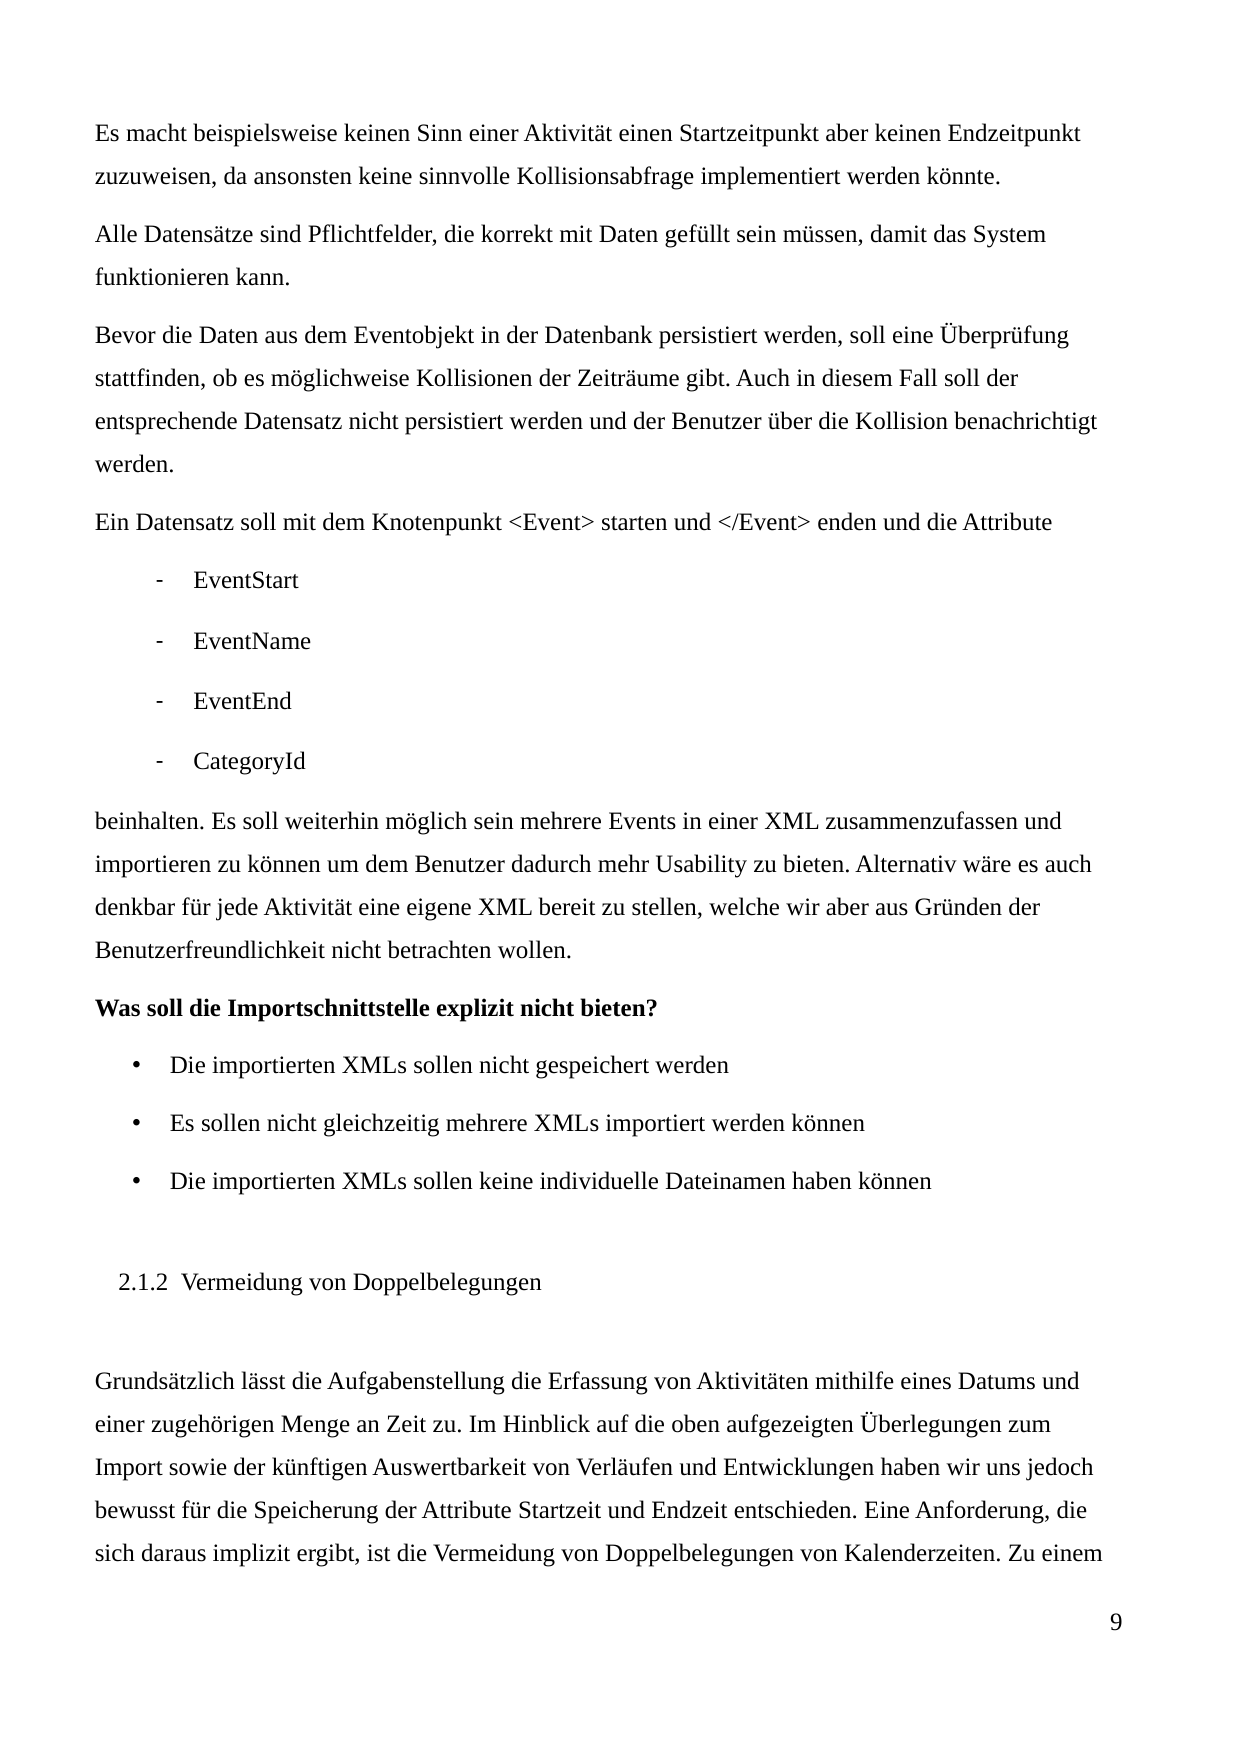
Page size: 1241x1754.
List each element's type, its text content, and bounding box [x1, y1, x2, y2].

text Ein Datensatz soll mit dem Knotenpunkt <Event> starten und </Event> enden und die Attribute [94, 507, 1122, 536]
list Es sollen nicht gleichzeitig mehrere XMLs importiert werden können [132, 1108, 1122, 1137]
text beinhalten. Es soll weiterhin möglich sein mehrere Events in einer XML zusammenzufassen und importieren zu können um dem Benutzer dadurch mehr Usability zu bieten. Alternativ wäre es auch denkbar für jede Aktivität eine eigene XML bereit zu stellen, welche wir aber aus Gründen der Benutzerfreundlichkeit nicht betrachten wollen. [94, 806, 1122, 964]
subtitle 2.1.2 Vermeidung von Doppelbelegungen [118, 1267, 1122, 1296]
text Grundsätzlich lässt die Aufgabenstellung die Erfassung von Aktivitäten mithilfe eines Datums und einer zugehörigen Menge an Zeit zu. Im Hinblick auf die oben aufgezeigten Überlegungen zum Import sowie der künftigen Auswertbarkeit von Verläufen und Entwicklungen haben wir uns jedoch bewusst für die Speicherung der Attribute Startzeit und Endzeit entschieden. Eine Anforderung, die sich daraus implizit ergibt, ist die Vermeidung von Doppelbelegungen von Kalenderzeiten. Zu einem [94, 1366, 1122, 1567]
list Die importierten XMLs sollen nicht gespeichert werden [132, 1051, 1122, 1079]
list CategoryId [156, 746, 1122, 776]
text Alle Datensätze sind Pflichtfelder, die korrekt mit Daten gefüllt sein müssen, damit das System funktionieren kann. [94, 219, 1122, 291]
text Bevor die Daten aus dem Eventobjekt in der Datenbank persistiert werden, soll eine Überprüfung stattfinden, ob es möglichweise Kollisionen der Zeiträume gibt. Auch in diesem Fall soll der entsprechende Datensatz nicht persistiert werden und der Benutzer über die Kollision benachrichtigt werden. [94, 320, 1122, 478]
text Was soll die Importschnittstelle explizit nicht bieten? [94, 993, 1122, 1022]
list EventName [156, 625, 1122, 655]
list EventStart [156, 564, 1122, 595]
list Die importierten XMLs sollen keine individuelle Dateinamen haben können [132, 1166, 1122, 1195]
list EventEnd [156, 685, 1122, 716]
text Es macht beispielsweise keinen Sinn einer Aktivität einen Startzeitpunkt aber keinen Endzeitpunkt zuzuweisen, da ansonsten keine sinnvolle Kollisionsabfrage implementiert werden könnte. [94, 118, 1122, 190]
